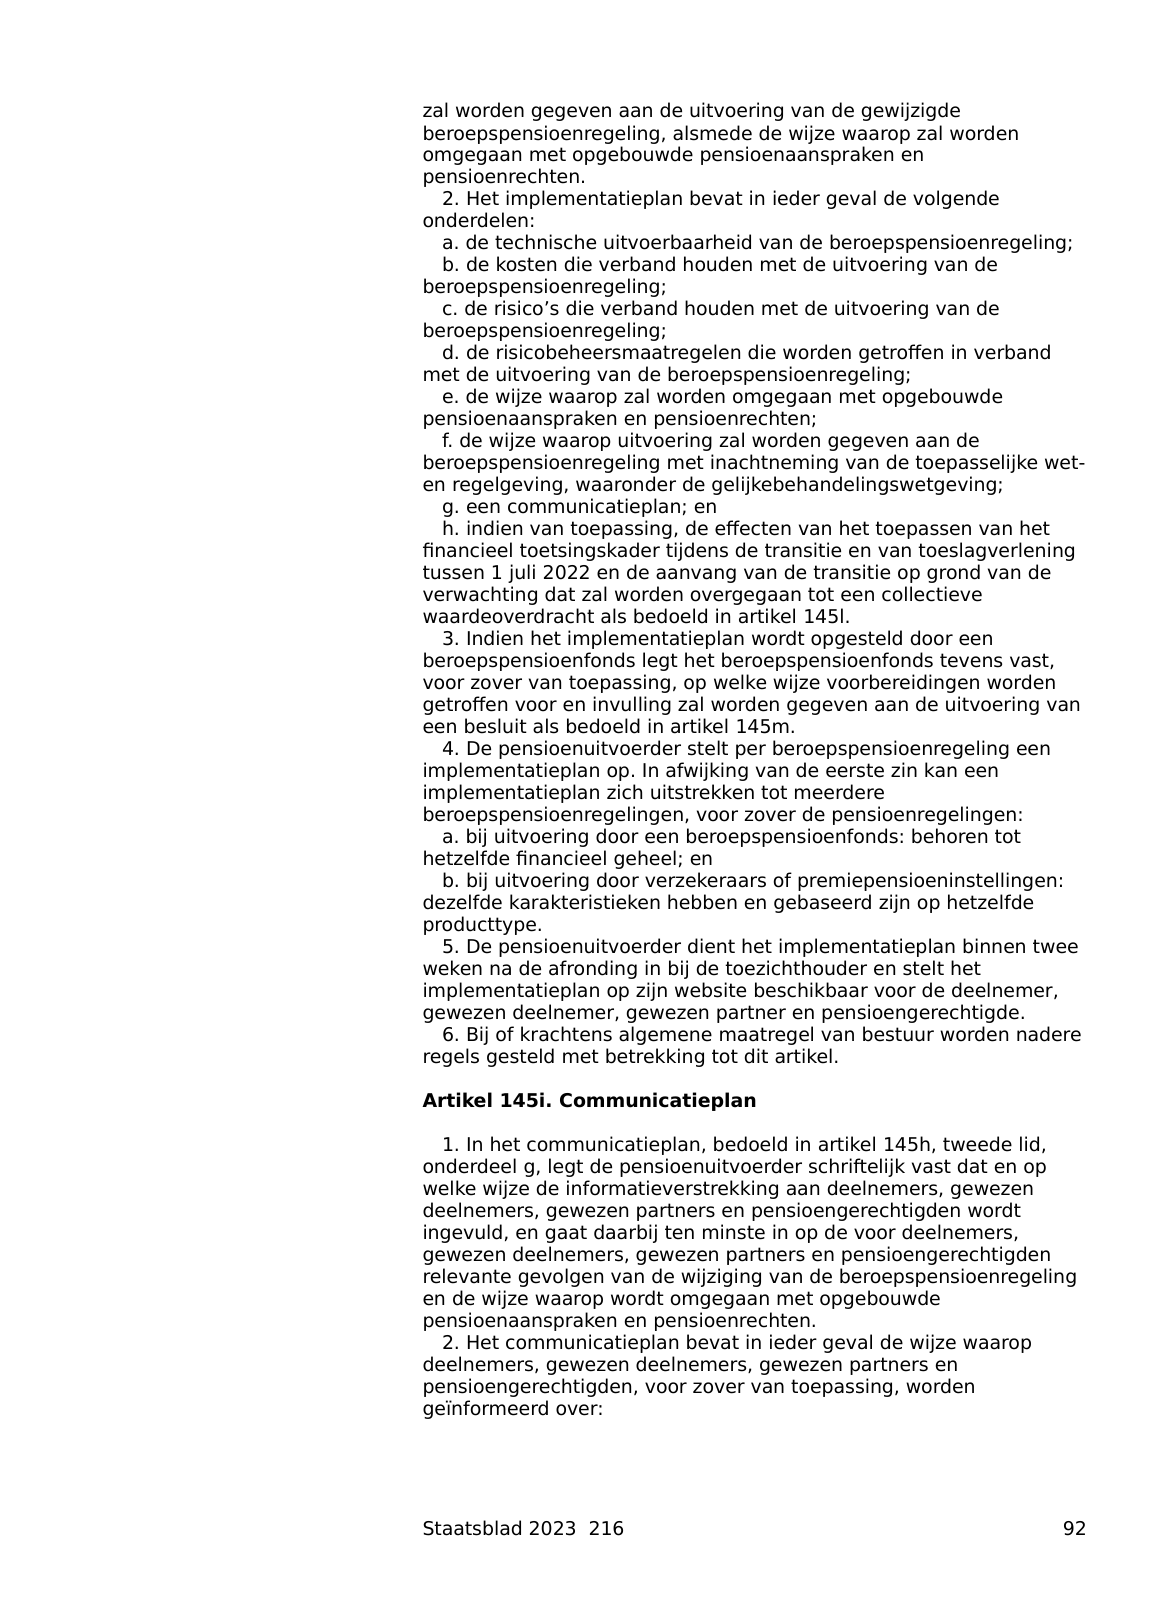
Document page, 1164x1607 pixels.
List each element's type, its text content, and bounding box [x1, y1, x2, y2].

text g. een communicatieplan; en [422, 496, 1087, 518]
text b. bij uitvoering door verzekeraars of premiepensioeninstellingen: dezelfde karakteristieken hebben en gebaseerd zijn op hetzelfde producttype. [422, 870, 1087, 936]
text zal worden gegeven aan de uitvoering van de gewijzigde beroepspensioenregeling, alsmede de wijze waarop zal worden omgegaan met opgebouwde pensioenaanspraken en pensioenrechten. [422, 100, 1087, 188]
text 5. De pensioenuitvoerder dient het implementatieplan binnen twee weken na de afronding in bij de toezichthouder en stelt het implementatieplan op zijn website beschikbaar voor de deelnemer, gewezen deelnemer, gewezen partner en pensioengerechtigde. [422, 936, 1087, 1023]
text 3. Indien het implementatieplan wordt opgesteld door een beroepspensioenfonds legt het beroepspensioenfonds tevens vast, voor zover van toepassing, op welke wijze voorbereidingen worden getroffen voor en invulling zal worden gegeven aan de uitvoering van een besluit als bedoeld in artikel 145m. [422, 628, 1087, 738]
text 2. Het communicatieplan bevat in ieder geval de wijze waarop deelnemers, gewezen deelnemers, gewezen partners en pensioengerechtigden, voor zover van toepassing, worden geïnformeerd over: [422, 1332, 1087, 1419]
text a. bij uitvoering door een beroepspensioenfonds: behoren tot hetzelfde financieel geheel; en [422, 826, 1087, 870]
subtitle Artikel 145i. Communicatieplan [422, 1090, 1087, 1112]
text d. de risicobeheersmaatregelen die worden getroffen in verband met de uitvoering van de beroepspensioenregeling; [422, 342, 1087, 386]
text 4. De pensioenuitvoerder stelt per beroepspensioenregeling een implementatieplan op. In afwijking van de eerste zin kan een implementatieplan zich uitstrekken tot meerdere beroepspensioenregelingen, voor zover de pensioenregelingen: [422, 738, 1087, 826]
text h. indien van toepassing, de effecten van het toepassen van het financieel toetsingskader tijdens de transitie en van toeslagverlening tussen 1 juli 2022 en de aanvang van de transitie op grond van de verwachting dat zal worden overgegaan tot een collectieve waardeoverdracht als bedoeld in artikel 145l. [422, 518, 1087, 628]
text c. de risico’s die verband houden met de uitvoering van de beroepspensioenregeling; [422, 298, 1087, 342]
text e. de wijze waarop zal worden omgegaan met opgebouwde pensioenaanspraken en pensioenrechten; [422, 386, 1087, 430]
text 1. In het communicatieplan, bedoeld in artikel 145h, tweede lid, onderdeel g, legt de pensioenuitvoerder schriftelijk vast dat en op welke wijze de informatieverstrekking aan deelnemers, gewezen deelnemers, gewezen partners en pensioengerechtigden wordt ingevuld, en gaat daarbij ten minste in op de voor deelnemers, gewezen deelnemers, gewezen partners en pensioengerechtigden relevante gevolgen van de wijziging van de beroepspensioenregeling en de wijze waarop wordt omgegaan met opgebouwde pensioenaanspraken en pensioenrechten. [422, 1134, 1087, 1332]
text 6. Bij of krachtens algemene maatregel van bestuur worden nadere regels gesteld met betrekking tot dit artikel. [422, 1023, 1087, 1067]
text 2. Het implementatieplan bevat in ieder geval de volgende onderdelen: [422, 188, 1087, 232]
text f. de wijze waarop uitvoering zal worden gegeven aan de beroepspensioenregeling met inachtneming van de toepasselijke wet- en regelgeving, waaronder de gelijkebehandelingswetgeving; [422, 430, 1087, 496]
text b. de kosten die verband houden met de uitvoering van de beroepspensioenregeling; [422, 254, 1087, 298]
text a. de technische uitvoerbaarheid van de beroepspensioenregeling; [422, 232, 1087, 254]
